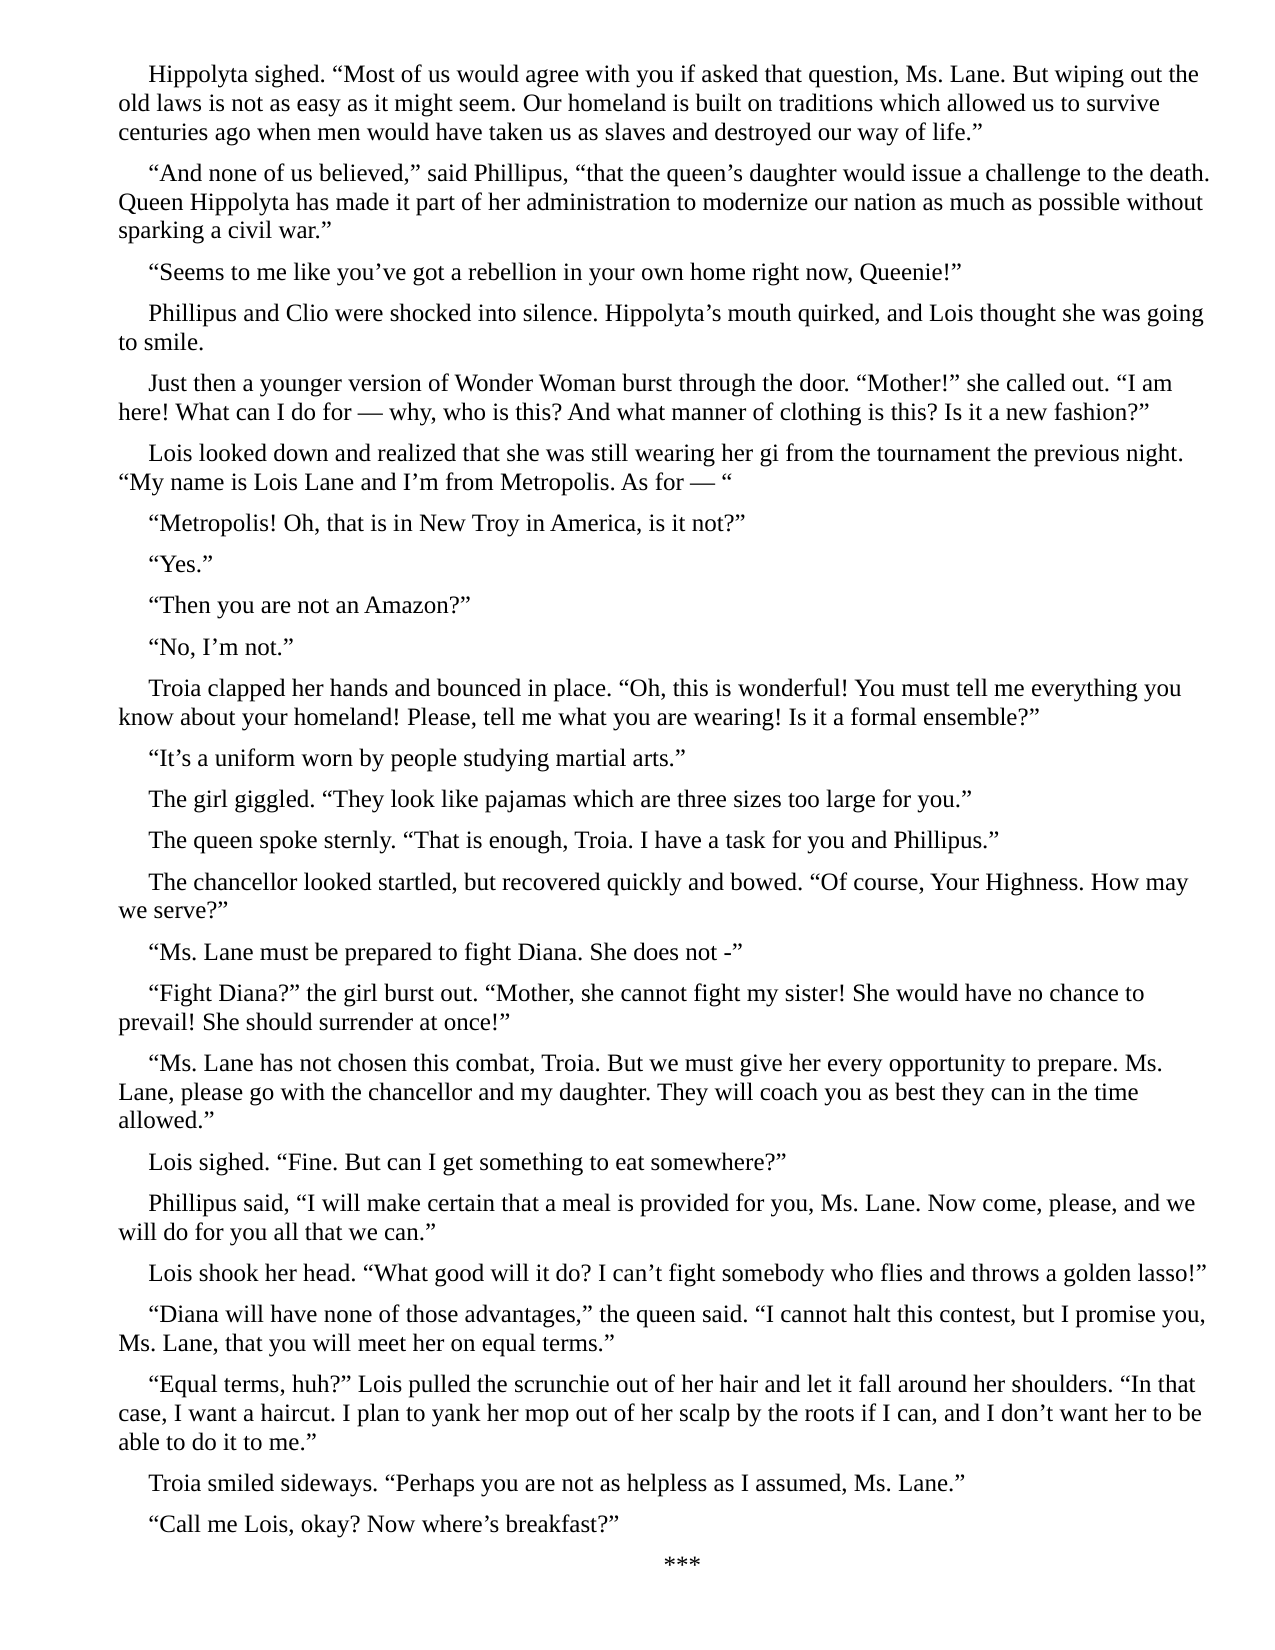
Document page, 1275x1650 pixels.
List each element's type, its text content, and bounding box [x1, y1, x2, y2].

text “Call me Lois, okay? Now where’s breakfast?” [118, 1509, 1216, 1538]
text Lois shook her head. “What good will it do? I can’t fight somebody who flies and throws a golden lasso!” [118, 1258, 1216, 1287]
text “Ms. Lane must be prepared to fight Diana. She does not -” [118, 937, 1216, 965]
text “Then you are not an Amazon?” [118, 590, 1216, 619]
text “Diana will have none of those advantages,” the queen said. “I cannot halt this contest, but I promise you, Ms. Lane, that you will meet her on equal terms.” [118, 1299, 1216, 1357]
text “No, I’m not.” [118, 632, 1216, 660]
text Hippolyta sighed. “Most of us would agree with you if asked that question, Ms. Lane. But wiping out the old laws is not as easy as it might seem. Our homeland is built on traditions which allowed us to survive centuries ago when men would have taken us as slaves and destroyed our way of life.” [118, 59, 1216, 145]
text Phillipus said, “I will make certain that a meal is provided for you, Ms. Lane. Now come, please, and we will do for you all that we can.” [118, 1188, 1216, 1245]
text The queen spoke sternly. “That is enough, Troia. I have a task for you and Phillipus.” [118, 825, 1216, 854]
text “Ms. Lane has not chosen this combat, Troia. But we must give her every opportunity to prepare. Ms. Lane, please go with the chancellor and my daughter. They will coach you as best they can in the time allowed.” [118, 1048, 1216, 1134]
text The girl giggled. “They look like pajamas which are three sizes too large for you.” [118, 784, 1216, 813]
text Just then a younger version of Wonder Woman burst through the door. “Mother!” she called out. “I am here! What can I do for — why, who is this? And what manner of clothing is this? Is it a new fashion?” [118, 368, 1216, 425]
text “And none of us believed,” said Phillipus, “that the queen’s daughter would issue a challenge to the death. Queen Hippolyta has made it part of her administration to modernize our nation as much as possible without sparking a civil war.” [118, 158, 1216, 244]
text Troia smiled sideways. “Perhaps you are not as helpless as I assumed, Ms. Lane.” [118, 1468, 1216, 1497]
text “It’s a uniform worn by people studying martial arts.” [118, 743, 1216, 772]
text Phillipus and Clio were shocked into silence. Hippolyta’s mouth quirked, and Lois thought she was going to smile. [118, 298, 1216, 355]
text Lois looked down and realized that she was still wearing her gi from the tournament the previous night. “My name is Lois Lane and I’m from Metropolis. As for — “ [118, 438, 1216, 495]
text “Seems to me like you’ve got a rebellion in your own home right now, Queenie!” [118, 257, 1216, 285]
text “Equal terms, huh?” Lois pulled the scrunchie out of her hair and let it fall around her shoulders. “In that case, I want a haircut. I plan to yank her mop out of her scalp by the roots if I can, and I don’t want her to be able to do it to me.” [118, 1369, 1216, 1455]
text *** [118, 1550, 1216, 1579]
text “Metropolis! Oh, that is in New Troy in America, is it not?” [118, 508, 1216, 537]
text “Fight Diana?” the girl burst out. “Mother, she cannot fight my sister! She would have no chance to prevail! She should surrender at once!” [118, 978, 1216, 1035]
text The chancellor looked startled, but recovered quickly and bowed. “Of course, Your Highness. How may we serve?” [118, 867, 1216, 924]
text Lois sighed. “Fine. But can I get something to eat somewhere?” [118, 1147, 1216, 1175]
text Troia clapped her hands and bounced in place. “Oh, this is wonderful! You must tell me everything you know about your homeland! Please, tell me what you are wearing! Is it a formal ensemble?” [118, 673, 1216, 730]
text “Yes.” [118, 549, 1216, 578]
